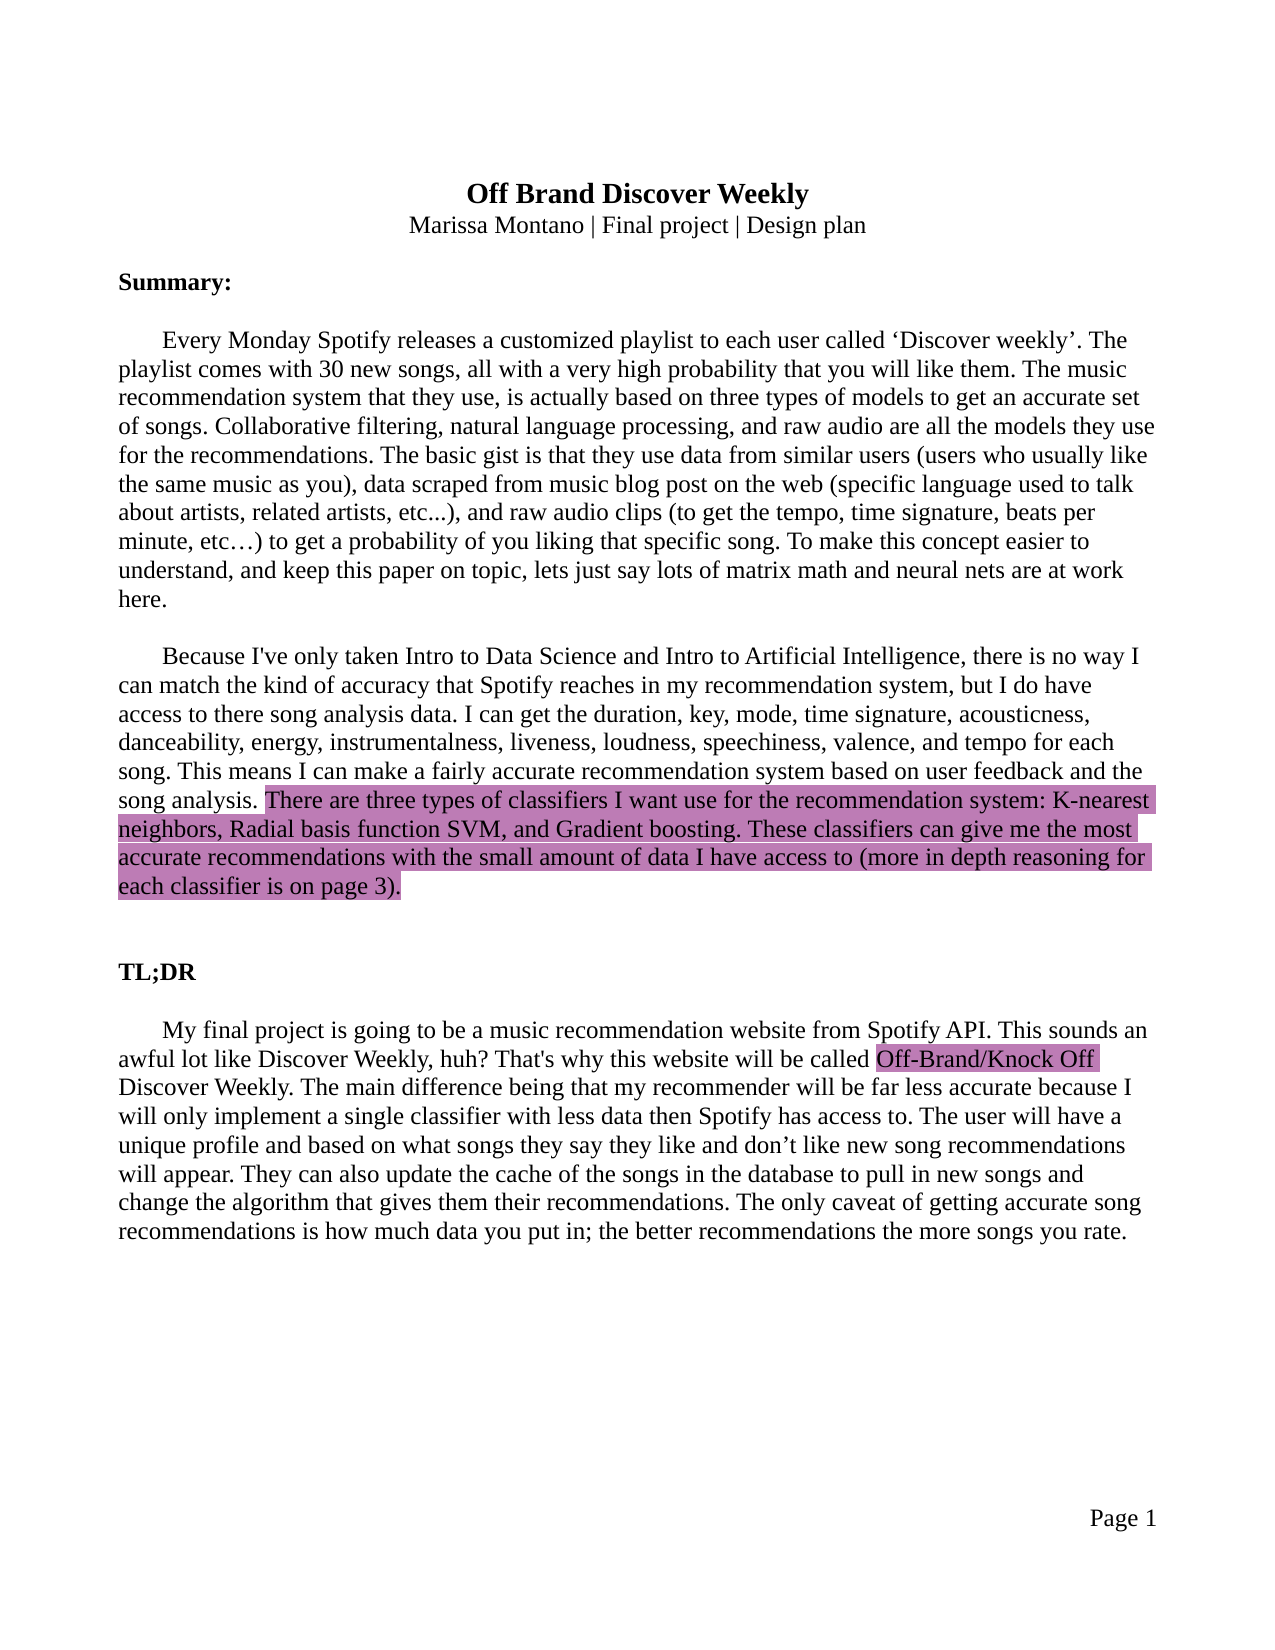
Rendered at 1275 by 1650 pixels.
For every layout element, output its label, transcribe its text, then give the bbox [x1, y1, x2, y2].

text Every Monday Spotify releases a customized playlist to each user called ‘Discover weekly’. The playlist comes with 30 new songs, all with a very high probability that you will like them. The music recommendation system that they use, is actually based on three types of models to get an accurate set of songs. Collaborative filtering, natural language processing, and raw audio are all the models they use for the recommendations. The basic gist is that they use data from similar users (users who usually like the same music as you), data scraped from music blog post on the web (specific language used to talk about artists, related artists, etc...), and raw audio clips (to get the tempo, time signature, beats per minute, etc…) to get a probability of you liking that specific song. To make this concept easier to understand, and keep this paper on topic, lets just say lots of matrix math and neural nets are at work here. [118, 325, 1157, 612]
text Marissa Montano | Final project | Design plan [118, 210, 1157, 239]
text TL;DR [118, 957, 1157, 986]
text Summary: [118, 267, 1157, 296]
text My final project is going to be a music recommendation website from Spotify API. This sounds an awful lot like Discover Weekly, huh? That's why this website will be called Off-Brand/Knock Off Discover Weekly. The main difference being that my recommender will be far less accurate because I will only implement a single classifier with less data then Spotify has access to. The user will have a unique profile and based on what songs they say they like and don’t like new song recommendations will appear. They can also update the cache of the songs in the database to pull in new songs and change the algorithm that gives them their recommendations. The only caveat of getting accurate song recommendations is how much data you put in; the better recommendations the more songs you rate. [118, 1015, 1157, 1245]
text Because I've only taken Intro to Data Science and Intro to Artificial Intelligence, there is no way I can match the kind of accuracy that Spotify reaches in my recommendation system, but I do have access to there song analysis data. I can get the duration, key, mode, time signature, acousticness, danceability, energy, instrumentalness, liveness, loudness, speechiness, valence, and tempo for each song. This means I can make a fairly accurate recommendation system based on user feedback and the song analysis. There are three types of classifiers I want use for the recommendation system: K-nearest neighbors, Radial basis function SVM, and Gradient boosting. These classifiers can give me the most accurate recommendations with the small amount of data I have access to (more in depth reasoning for each classifier is on page 3). [118, 641, 1157, 900]
text Off Brand Discover Weekly [118, 176, 1157, 210]
